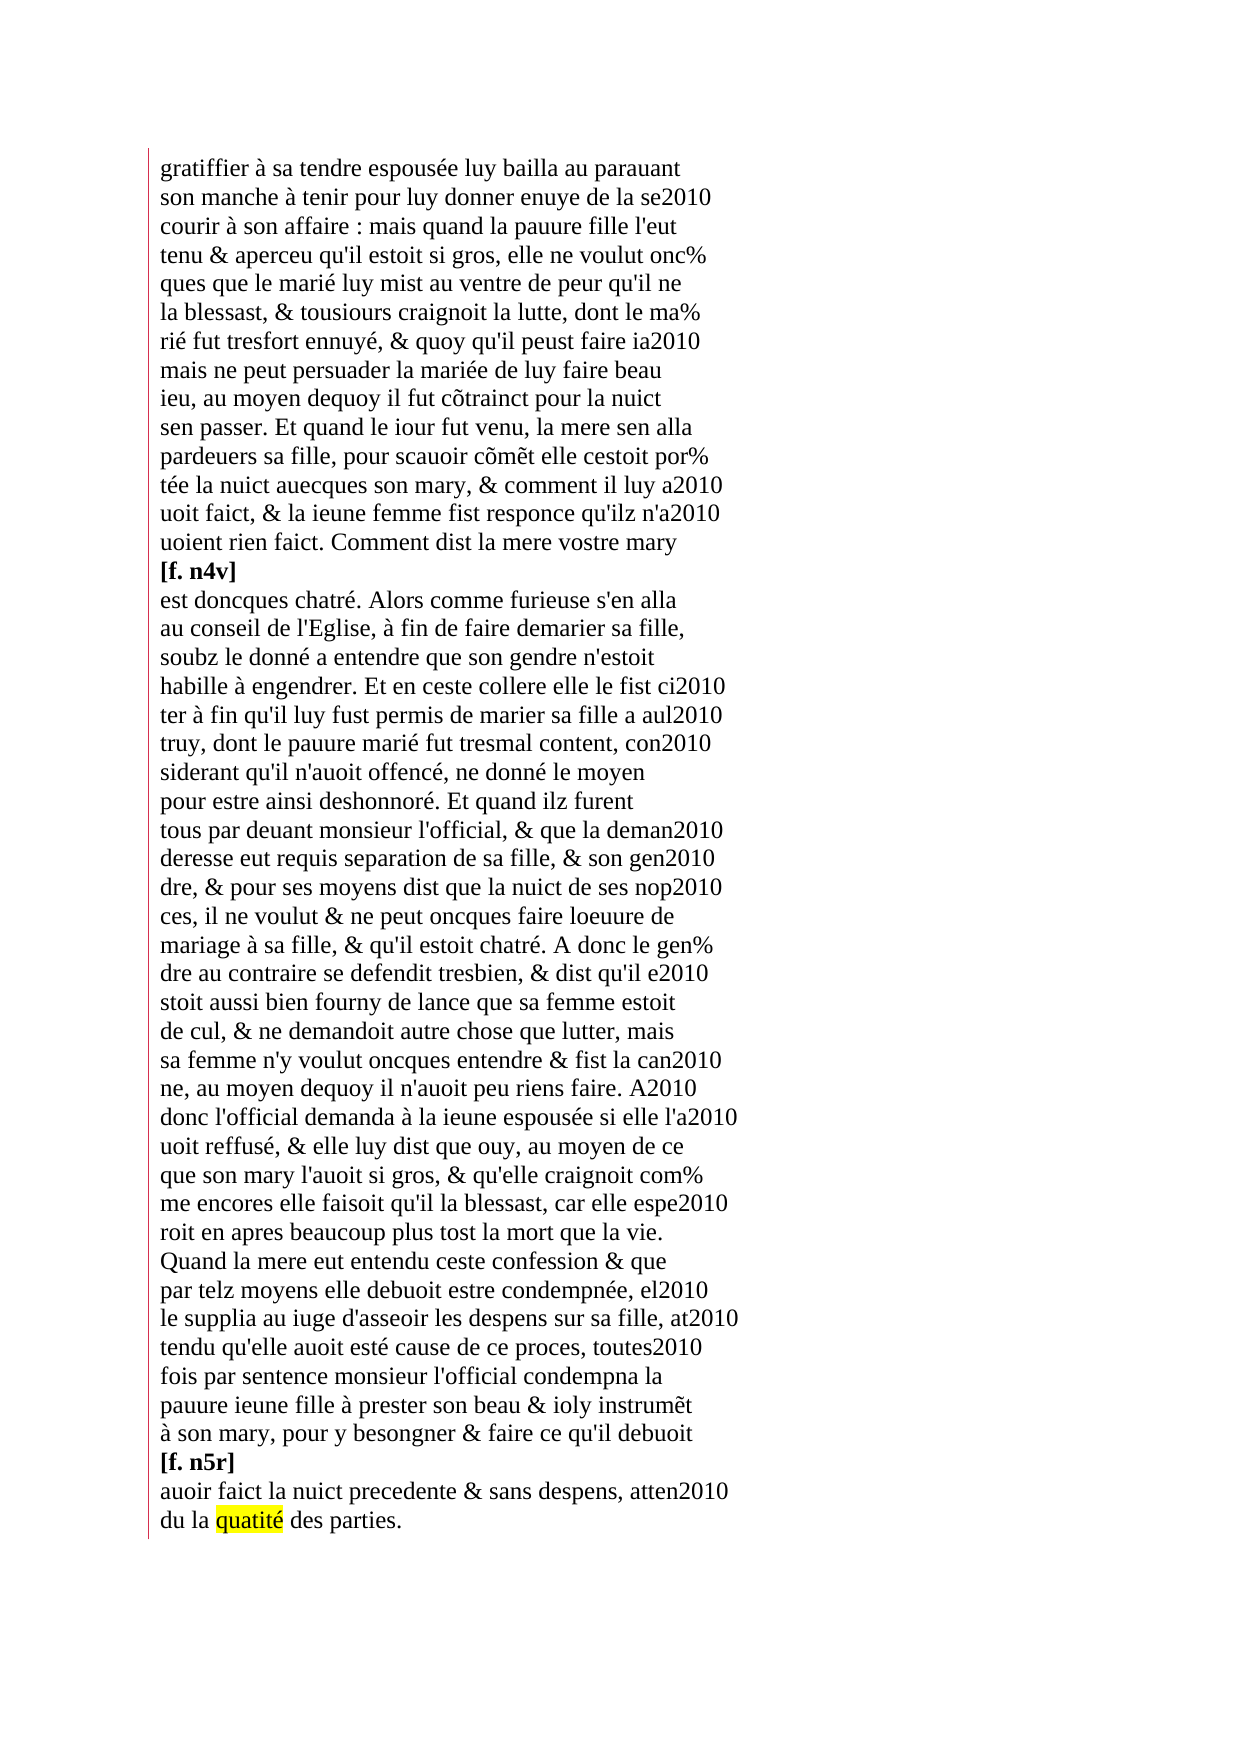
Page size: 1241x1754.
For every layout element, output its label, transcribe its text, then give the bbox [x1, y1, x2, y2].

text gratiffier à sa tendre espousée luy bailla au parauant son manche à tenir pour luy donner enuye de la se2010 courir à son affaire : mais quand la pauure fille l'eut tenu & aperceu qu'il estoit si gros, elle ne voulut onc% ques que le marié luy mist au ventre de peur qu'il ne la blessast, & tousiours craignoit la lutte, dont le ma% rié fut tresfort ennuyé, & quoy qu'il peust faire ia2010 mais ne peut persuader la mariée de luy faire beau ieu, au moyen dequoy il fut cõtrainct pour la nuict sen passer. Et quand le iour fut venu, la mere sen alla pardeuers sa fille, pour scauoir cõmẽt elle cestoit por% tée la nuict auecques son mary, & comment il luy a2010 uoit faict, & la ieune femme fist responce qu'ilz n'a2010 uoient rien faict. Comment dist la mere vostre mary [f. n4v] est doncques chatré. Alors comme furieuse s'en alla au conseil de l'Eglise, à fin de faire demarier sa fille, soubz le donné a entendre que son gendre n'estoit habille à engendrer. Et en ceste collere elle le fist ci2010 ter à fin qu'il luy fust permis de marier sa fille a aul2010 truy, dont le pauure marié fut tresmal content, con2010 siderant qu'il n'auoit offencé, ne donné le moyen pour estre ainsi deshonnoré. Et quand ilz furent tous par deuant monsieur l'official, & que la deman2010 deresse eut requis separation de sa fille, & son gen2010 dre, & pour ses moyens dist que la nuict de ses nop2010 ces, il ne voulut & ne peut oncques faire loeuure de mariage à sa fille, & qu'il estoit chatré. A donc le gen% dre au contraire se defendit tresbien, & dist qu'il e2010 stoit aussi bien fourny de lance que sa femme estoit de cul, & ne demandoit autre chose que lutter, mais sa femme n'y voulut oncques entendre & fist la can2010 ne, au moyen dequoy il n'auoit peu riens faire. A2010 donc l'official demanda à la ieune espousée si elle l'a2010 uoit reffusé, & elle luy dist que ouy, au moyen de ce que son mary l'auoit si gros, & qu'elle craignoit com% me encores elle faisoit qu'il la blessast, car elle espe2010 roit en apres beaucoup plus tost la mort que la vie. Quand la mere eut entendu ceste confession & que par telz moyens elle debuoit estre condempnée, el2010 le supplia au iuge d'asseoir les despens sur sa fille, at2010 tendu qu'elle auoit esté cause de ce proces, toutes2010 fois par sentence monsieur l'official condempna la pauure ieune fille à prester son beau & ioly instrumẽt à son mary, pour y besongner & faire ce qu'il debuoit [f. n5r] auoir faict la nuict precedente & sans despens, atten2010 du la quatité des parties. [149, 148, 1093, 1539]
